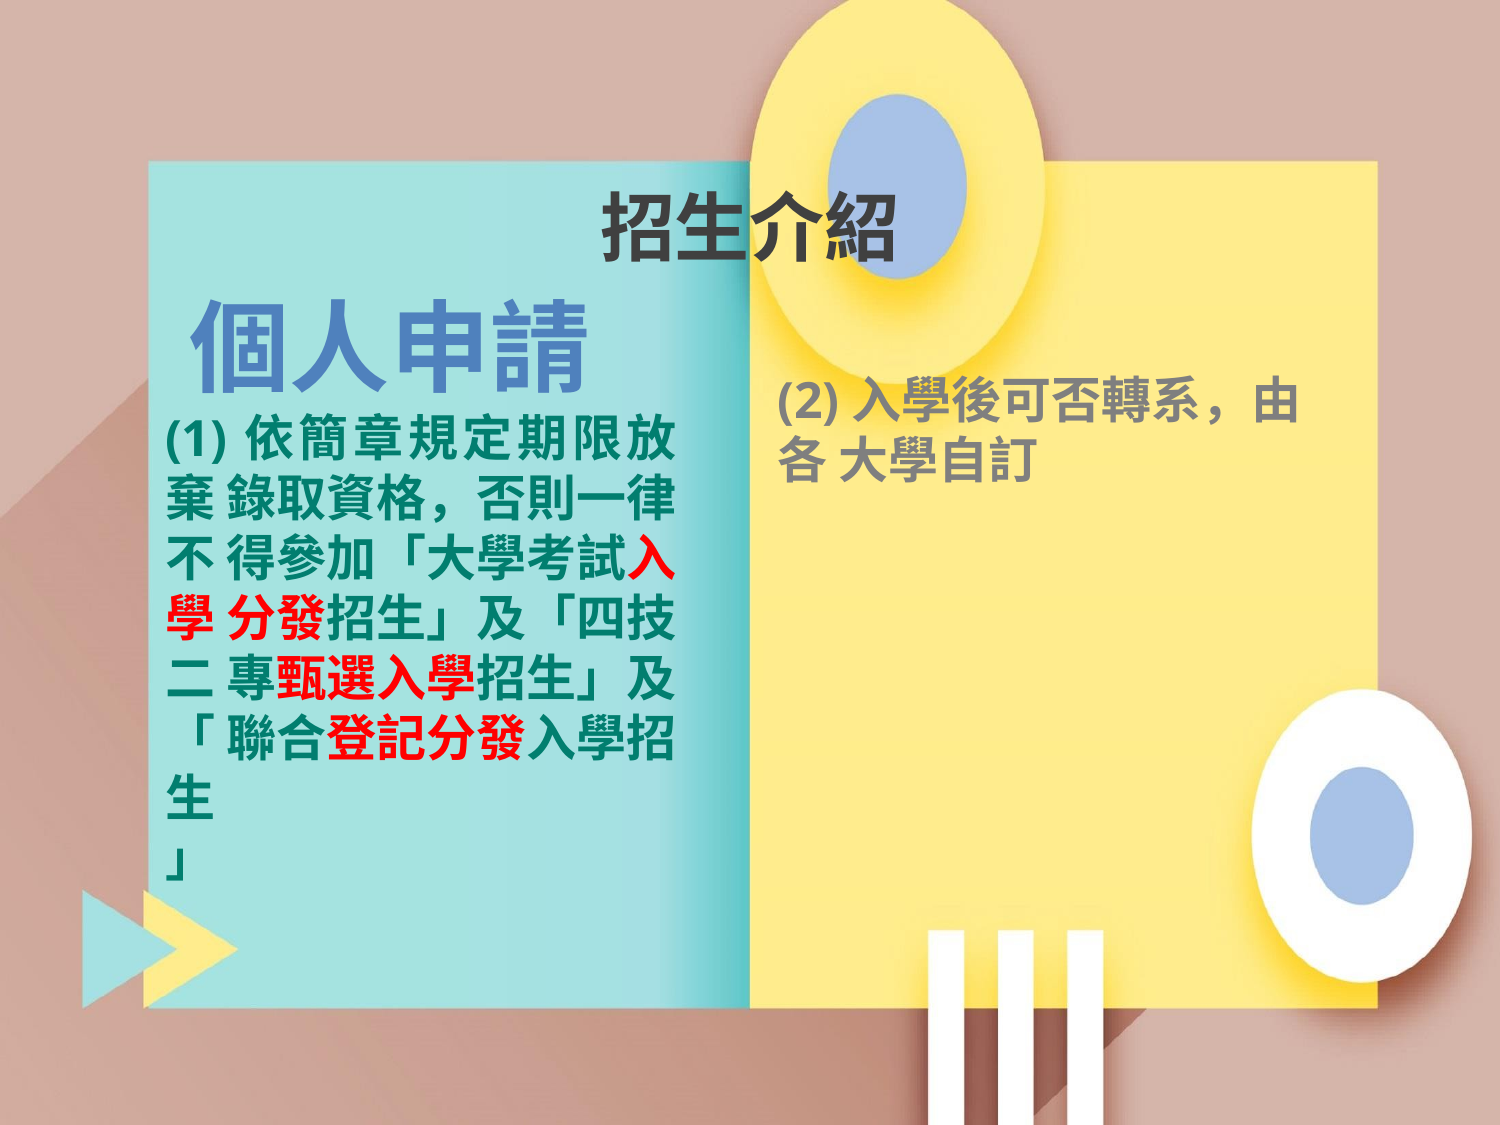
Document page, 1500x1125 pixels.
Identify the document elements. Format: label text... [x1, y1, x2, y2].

text_box (2)入學後可否轉系，由各 大學自訂 [775, 366, 1345, 491]
picture [0, 0, 1500, 1125]
text_box 個人申請 (1)依簡章規定期限放棄 錄取資格，否則一律不 得參加「大學考試入學 分發招生」及「四技二 專甄選入學招生」及「 聯合登記分發入學招生 」 [162, 282, 682, 829]
title 招生介紹 [597, 178, 903, 273]
